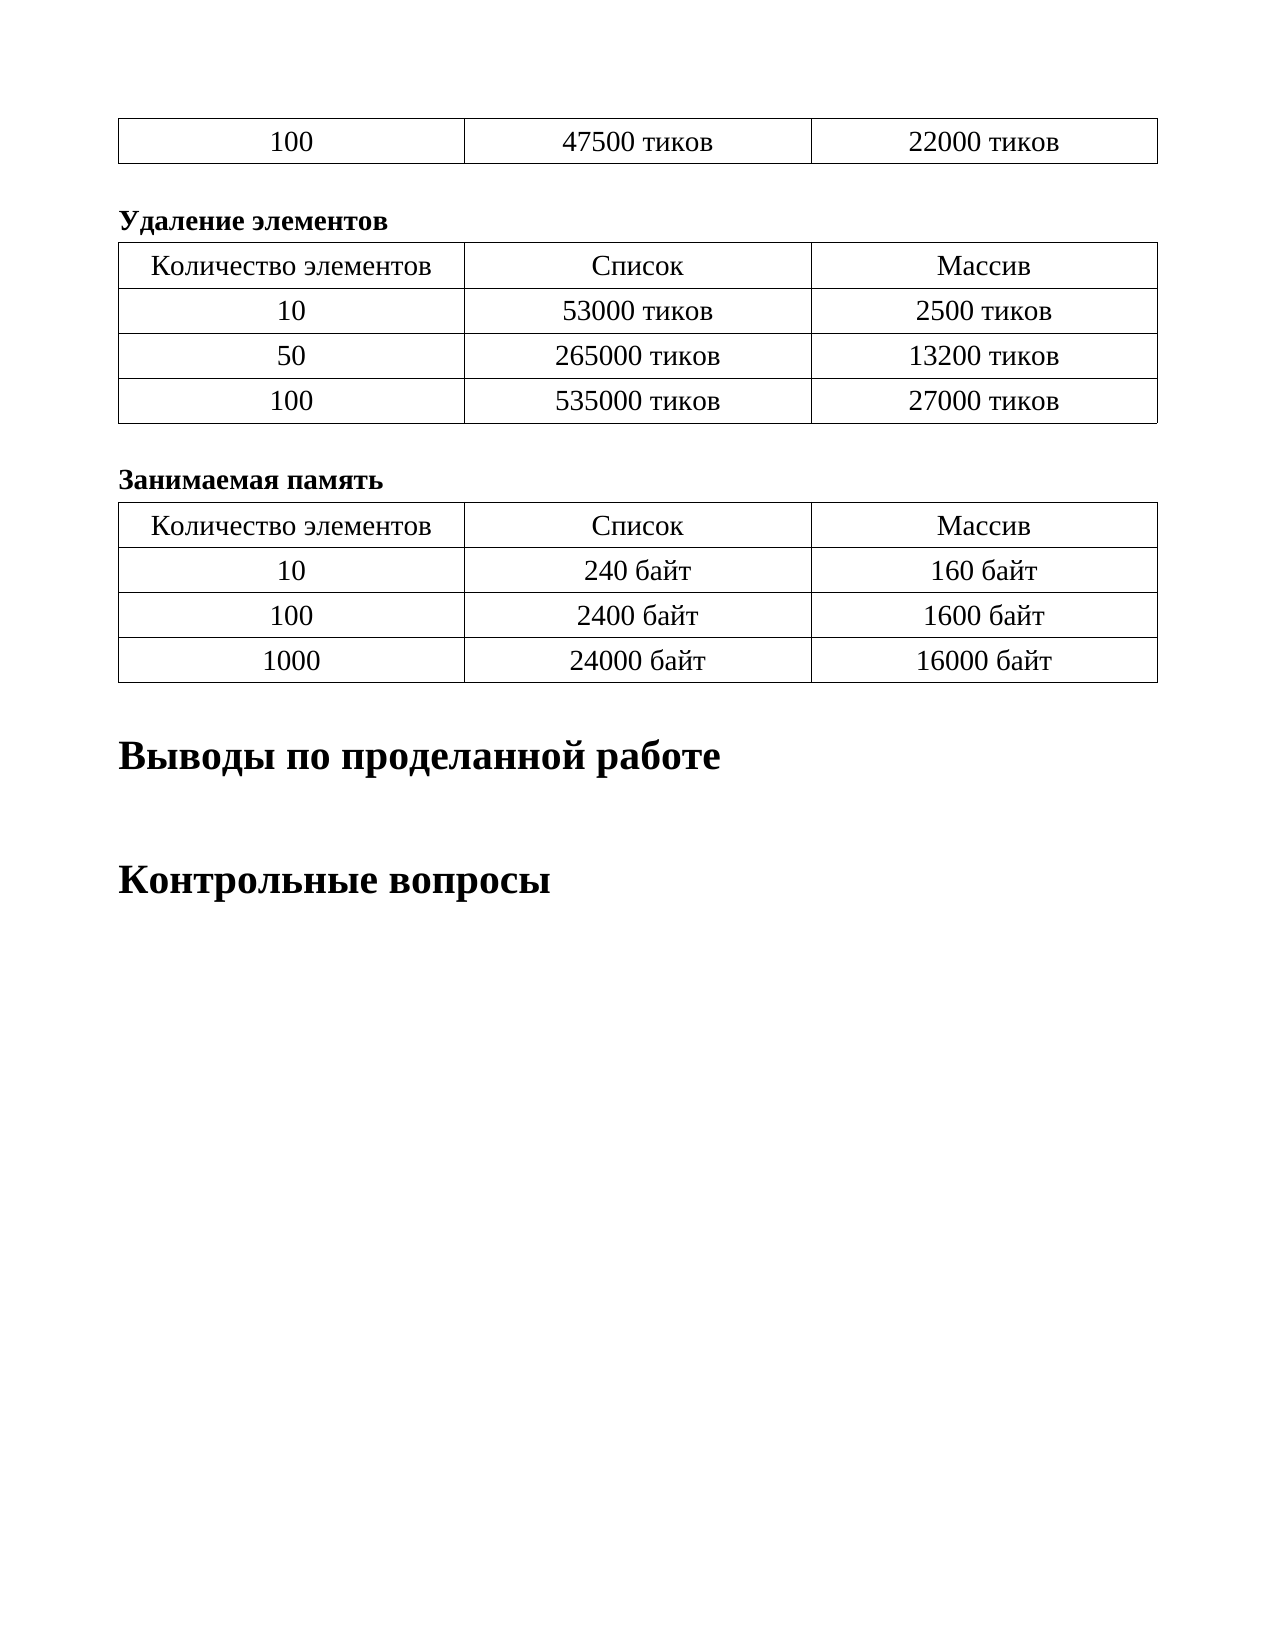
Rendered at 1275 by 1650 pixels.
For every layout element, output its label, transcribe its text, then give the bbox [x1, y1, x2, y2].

table_cell 100 [119, 593, 464, 637]
table_cell 1000 [119, 638, 464, 682]
table_cell 265000 тиков [465, 334, 811, 378]
table_cell 240 байт [465, 548, 811, 592]
table_cell 1600 байт [812, 593, 1157, 637]
table_cell 2400 байт [465, 593, 811, 637]
text Контрольные вопросы [118, 855, 1157, 903]
table_cell 160 байт [812, 548, 1157, 592]
table_header Список [465, 243, 811, 287]
table_header Количество элементов [119, 503, 464, 547]
table_cell 27000 тиков [812, 379, 1157, 423]
table_cell 2500 тиков [812, 289, 1157, 332]
text Удаление элементов [118, 203, 1157, 236]
table_cell 100 [119, 119, 464, 163]
table_cell 10 [119, 289, 464, 332]
table_cell 10 [119, 548, 464, 592]
text Занимаемая память [118, 462, 1157, 496]
table_header Массив [812, 503, 1157, 547]
table_header Массив [812, 243, 1157, 287]
table_cell 16000 байт [812, 638, 1157, 682]
table_cell 100 [119, 379, 464, 423]
table_cell 13200 тиков [812, 334, 1157, 378]
table_cell 22000 тиков [812, 119, 1157, 163]
table_header Количество элементов [119, 243, 464, 287]
table_cell 535000 тиков [465, 379, 811, 423]
table_cell 24000 байт [465, 638, 811, 682]
table_header Список [465, 503, 811, 547]
table_cell 53000 тиков [465, 289, 811, 332]
table_cell 50 [119, 334, 464, 378]
table_cell 47500 тиков [465, 119, 811, 163]
text Выводы по проделанной работе [118, 730, 1157, 778]
